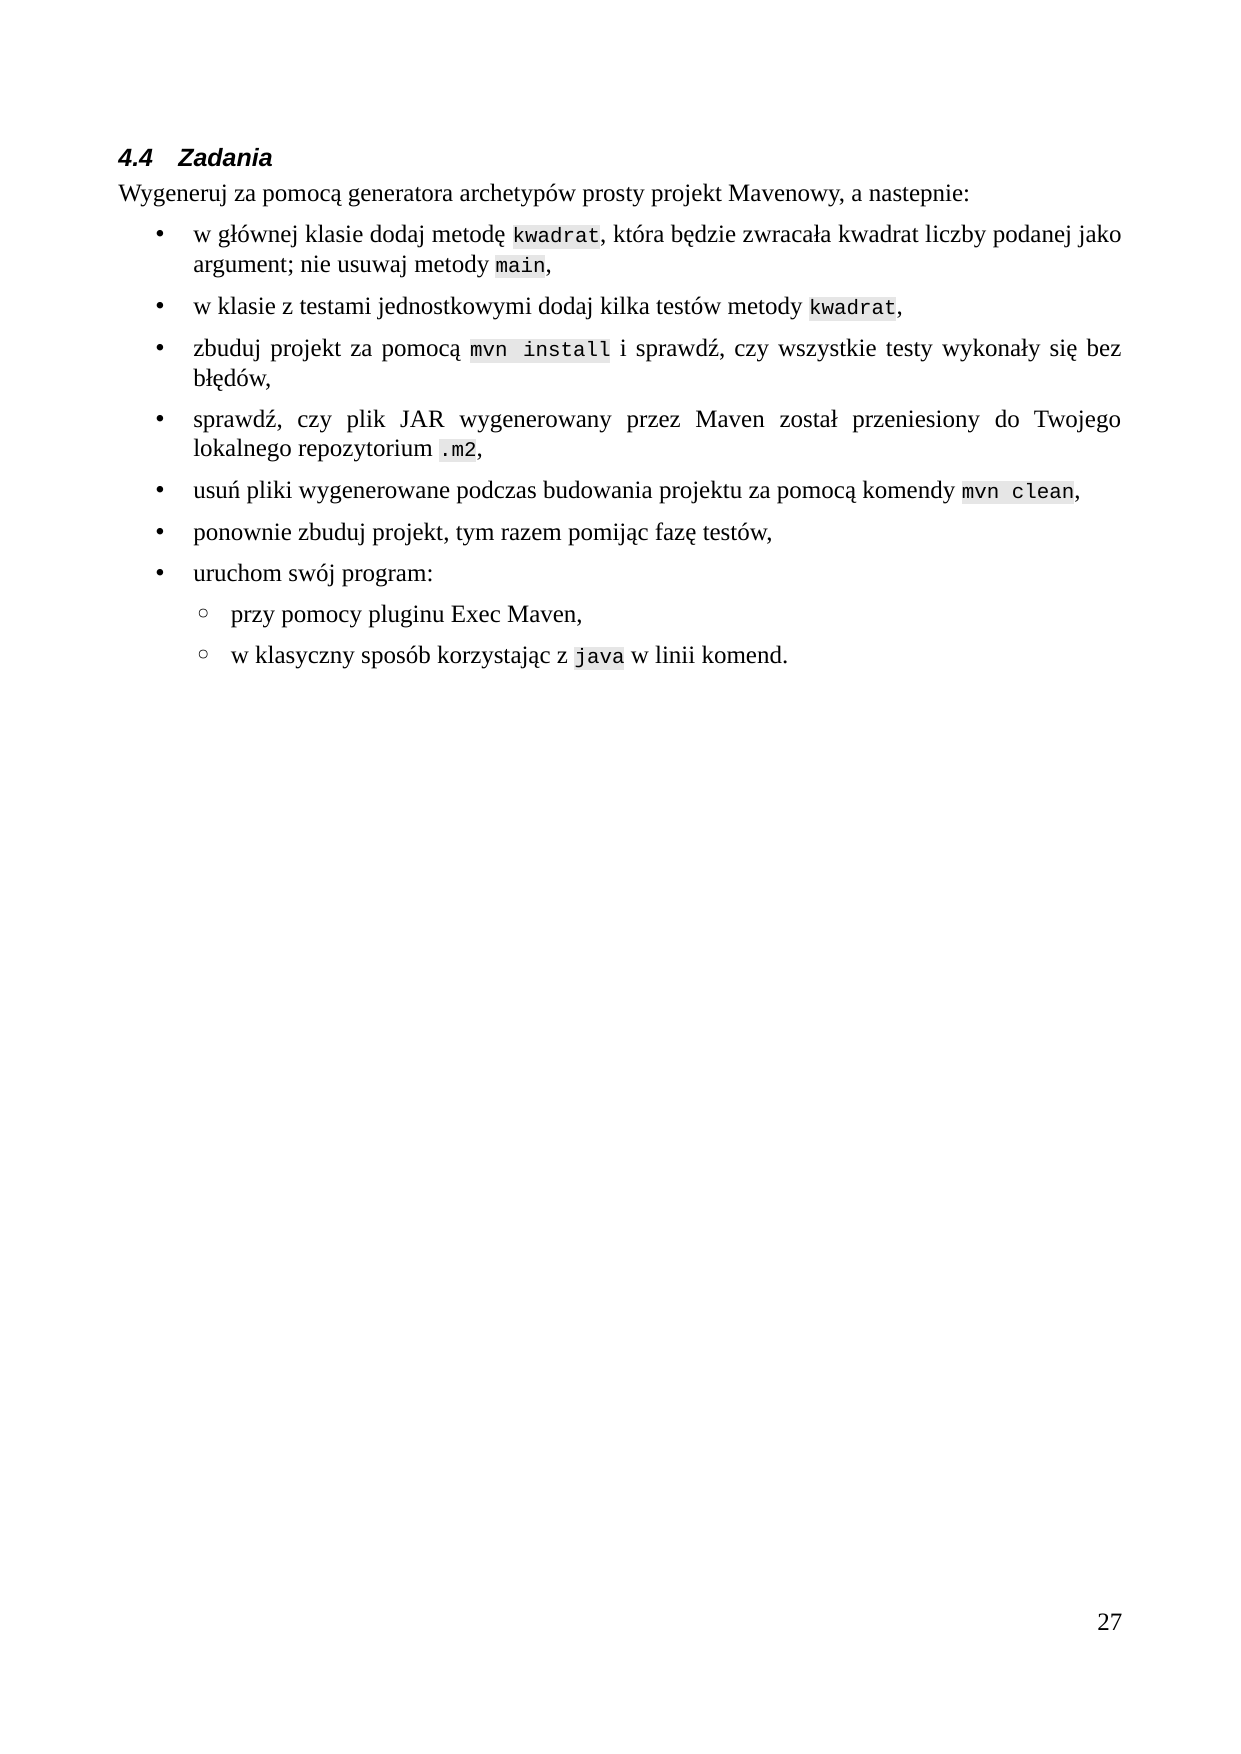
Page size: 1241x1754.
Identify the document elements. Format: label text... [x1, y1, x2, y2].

list w głównej klasie dodaj metodę kwadrat, która będzie zwracała kwadrat liczby podanej jako argument; nie usuwaj metody main, [156, 219, 1122, 278]
list zbuduj projekt za pomocą mvn install i sprawdź, czy wszystkie testy wykonały się bez błędów, [156, 333, 1122, 391]
list przy pomocy pluginu Exec Maven, [193, 599, 1122, 628]
list uruchom swój program: [156, 558, 1122, 587]
subtitle Zadania [118, 143, 1122, 172]
list w klasyczny sposób korzystając z java w linii komend. [193, 641, 1122, 670]
list w klasie z testami jednostkowymi dodaj kilka testów metody kwadrat, [156, 291, 1122, 321]
list ponownie zbuduj projekt, tym razem pomijąc fazę testów, [156, 517, 1122, 546]
list usuń pliki wygenerowane podczas budowania projektu za pomocą komendy mvn clean, [156, 475, 1122, 504]
text Wygeneruj za pomocą generatora archetypów prosty projekt Mavenowy, a nastepnie: [118, 178, 1122, 207]
list sprawdź, czy plik JAR wygenerowany przez Maven został przeniesiony do Twojego lokalnego repozytorium .m2, [156, 404, 1122, 462]
